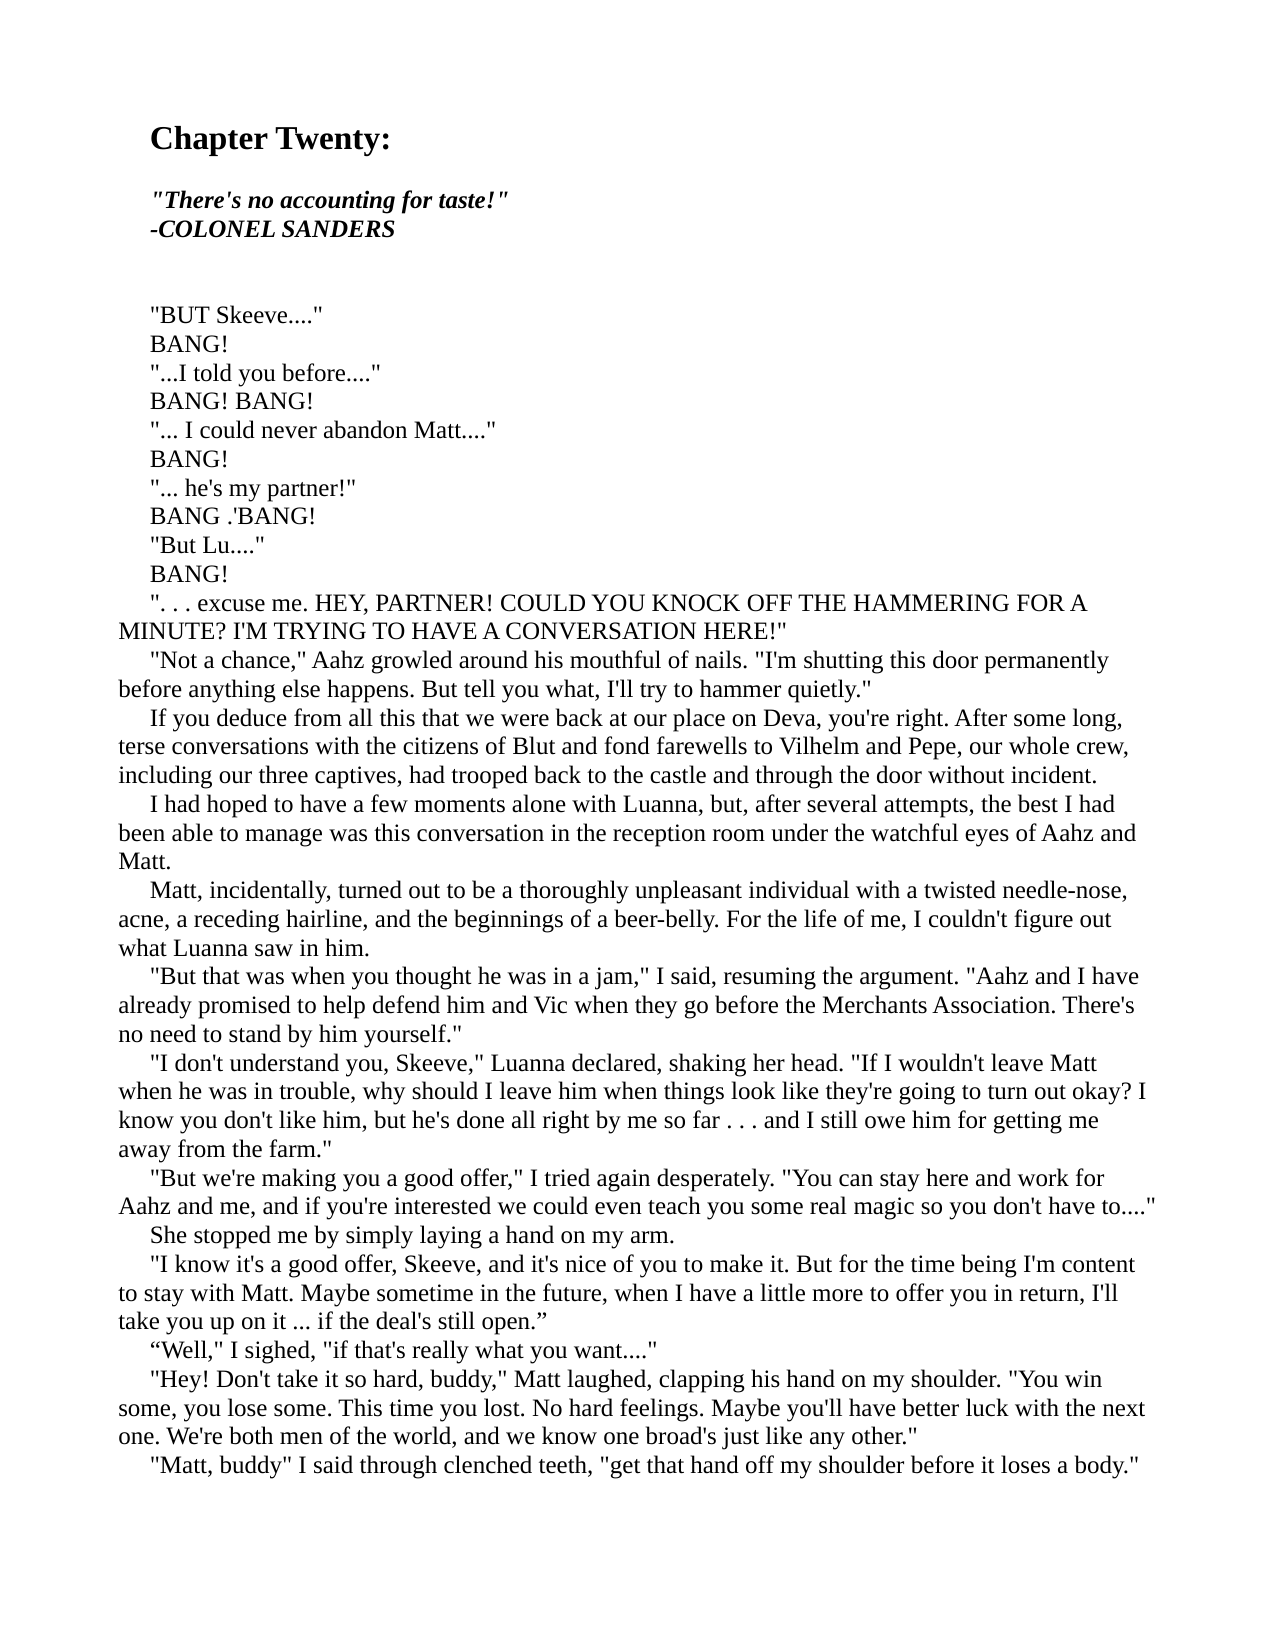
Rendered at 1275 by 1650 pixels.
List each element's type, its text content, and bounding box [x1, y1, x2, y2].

text "... I could never abandon Matt...." [118, 415, 1157, 444]
text BANG! [118, 559, 1157, 588]
text "But Lu...." [118, 530, 1157, 559]
subtitle Chapter Twenty: [118, 118, 1157, 156]
text If you deduce from all this that we were back at our place on Deva, you're right. After some long, terse conversations with the citizens of Blut and fond farewells to Vilhelm and Pepe, our whole crew, including our three captives, had trooped back to the castle and through the door without incident. [118, 703, 1157, 789]
text "But that was when you thought he was in a jam," I said, resuming the argument. "Aahz and I have already promised to help defend him and Vic when they go before the Merchants Association. There's no need to stand by him yourself." [118, 961, 1157, 1048]
text "I don't understand you, Skeeve," Luanna declared, shaking her head. "If I wouldn't leave Matt when he was in trouble, why should I leave him when things look like they're going to turn out okay? I know you don't like him, but he's done all right by me so far . . . and I still owe him for getting me away from the farm." [118, 1048, 1157, 1163]
text BANG! BANG! [118, 386, 1157, 415]
text "Not a chance," Aahz growled around his mouthful of nails. "I'm shutting this door permanently before anything else happens. But tell you what, I'll try to hammer quietly." [118, 645, 1157, 703]
subtitle "There's no accounting for taste!" [150, 185, 1157, 214]
text "... he's my partner!" [118, 473, 1157, 501]
text BANG! [118, 444, 1157, 473]
text “Well," I sighed, "if that's really what you want...." [118, 1335, 1157, 1364]
text "Hey! Don't take it so hard, buddy," Matt laughed, clapping his hand on my shoulder. "You win some, you lose some. This time you lost. No hard feelings. Maybe you'll have better luck with the next one. We're both men of the world, and we know one broad's just like any other." [118, 1364, 1157, 1450]
text "I know it's a good offer, Skeeve, and it's nice of you to make it. But for the time being I'm content to stay with Matt. Maybe sometime in the future, when I have a little more to offer you in return, I'll take you up on it ... if the deal's still open.” [118, 1249, 1157, 1335]
text "Matt, buddy" I said through clenched teeth, "get that hand off my shoulder before it loses a body." [118, 1450, 1157, 1479]
text She stopped me by simply laying a hand on my arm. [118, 1220, 1157, 1249]
text "BUT Skeeve...." [118, 300, 1157, 329]
text Matt, incidentally, turned out to be a thoroughly unpleasant individual with a twisted needle-nose, acne, a receding hairline, and the beginnings of a beer-belly. For the life of me, I couldn't figure out what Luanna saw in him. [118, 875, 1157, 961]
subtitle -COLONEL SANDERS [150, 214, 1157, 243]
text ". . . excuse me. HEY, PARTNER! COULD YOU KNOCK OFF THE HAMMERING FOR A MINUTE? I'M TRYING TO HAVE A CONVERSATION HERE!" [118, 588, 1157, 645]
text BANG! [118, 329, 1157, 358]
text BANG .'BANG! [118, 501, 1157, 530]
text I had hoped to have a few moments alone with Luanna, but, after several attempts, the best I had been able to manage was this conversation in the reception room under the watchful eyes of Aahz and Matt. [118, 789, 1157, 875]
text "...I told you before...." [118, 358, 1157, 386]
text "But we're making you a good offer," I tried again desperately. "You can stay here and work for Aahz and me, and if you're interested we could even teach you some real magic so you don't have to...." [118, 1163, 1157, 1220]
